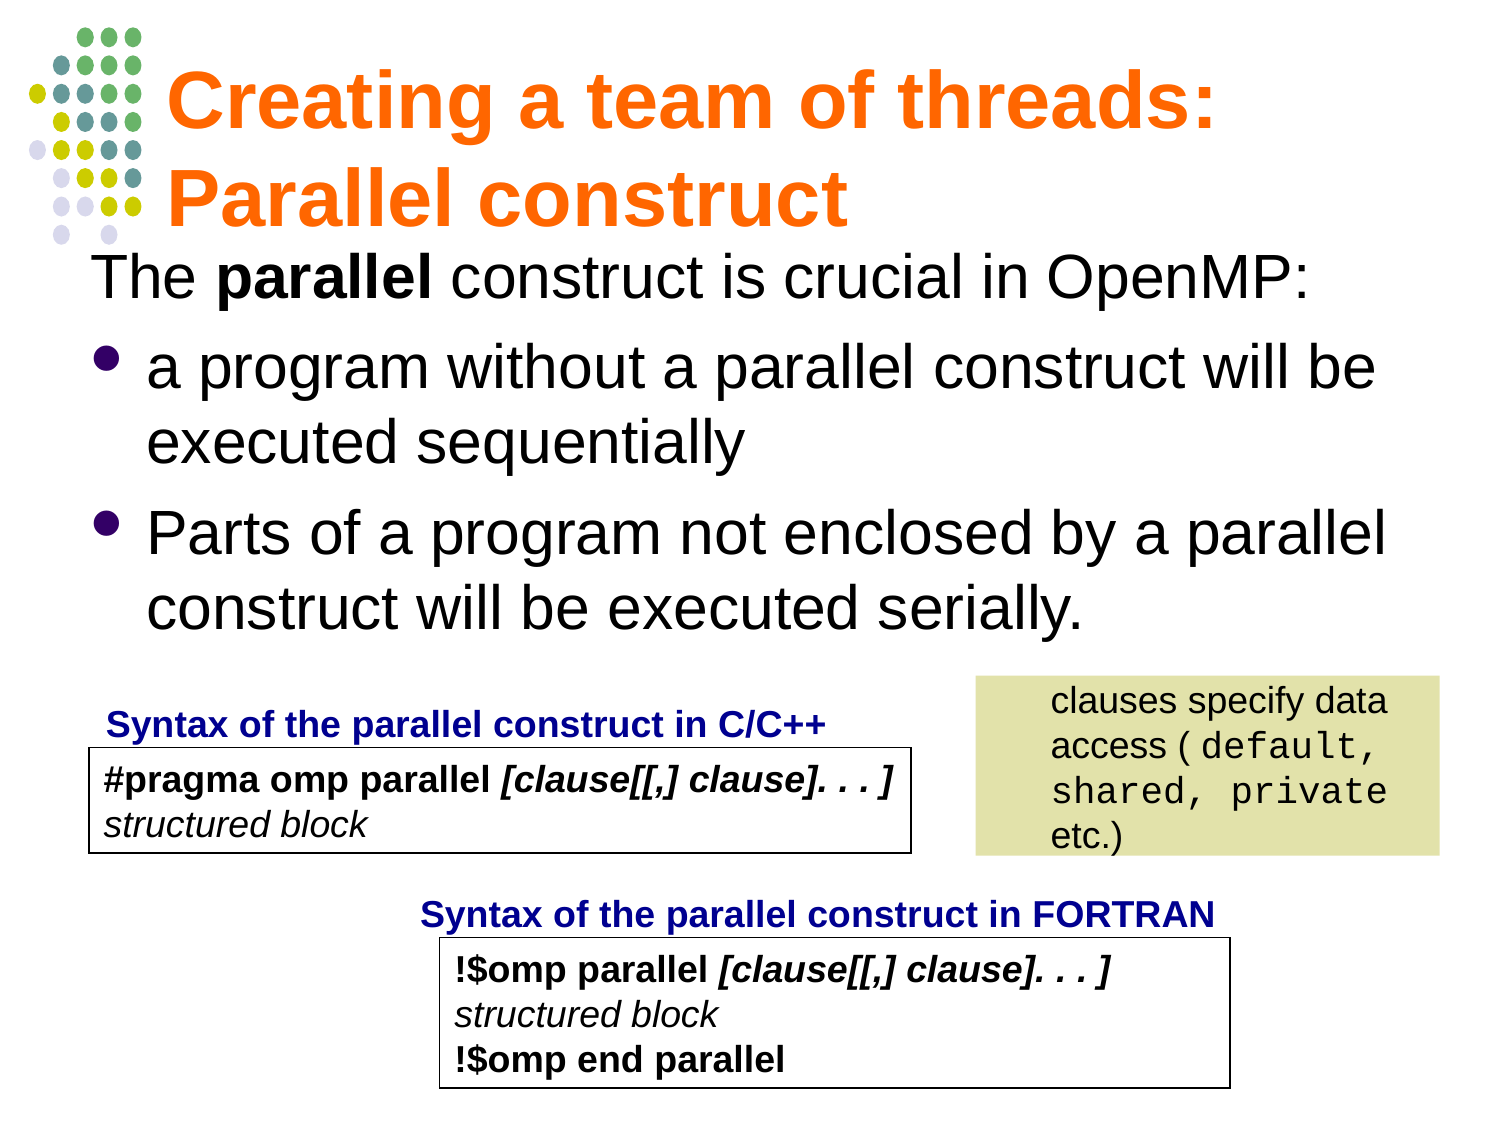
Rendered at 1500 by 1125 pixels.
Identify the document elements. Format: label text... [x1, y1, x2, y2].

text_box #pragma omp parallel [clause[[,] clause]. . . ] structured block [88, 747, 912, 853]
text_box Syntax of the parallel construct in FORTRAN [405, 882, 1500, 943]
title Creating a team of threads: Parallel construct [151, 40, 1390, 228]
text_box !$omp parallel [clause[[,] clause]. . . ] structured block !$omp end parallel [439, 943, 1230, 1089]
text_box clauses specify data access ( default, shared, private etc.) [975, 675, 1440, 856]
list The parallel construct is crucial in OpenMP: a program without a parallel construct will be executed sequentially Parts of a program not enclosed by a parallel construct will be executed serially. [75, 228, 1426, 650]
text_box Syntax of the parallel construct in C/C++ [91, 692, 975, 754]
